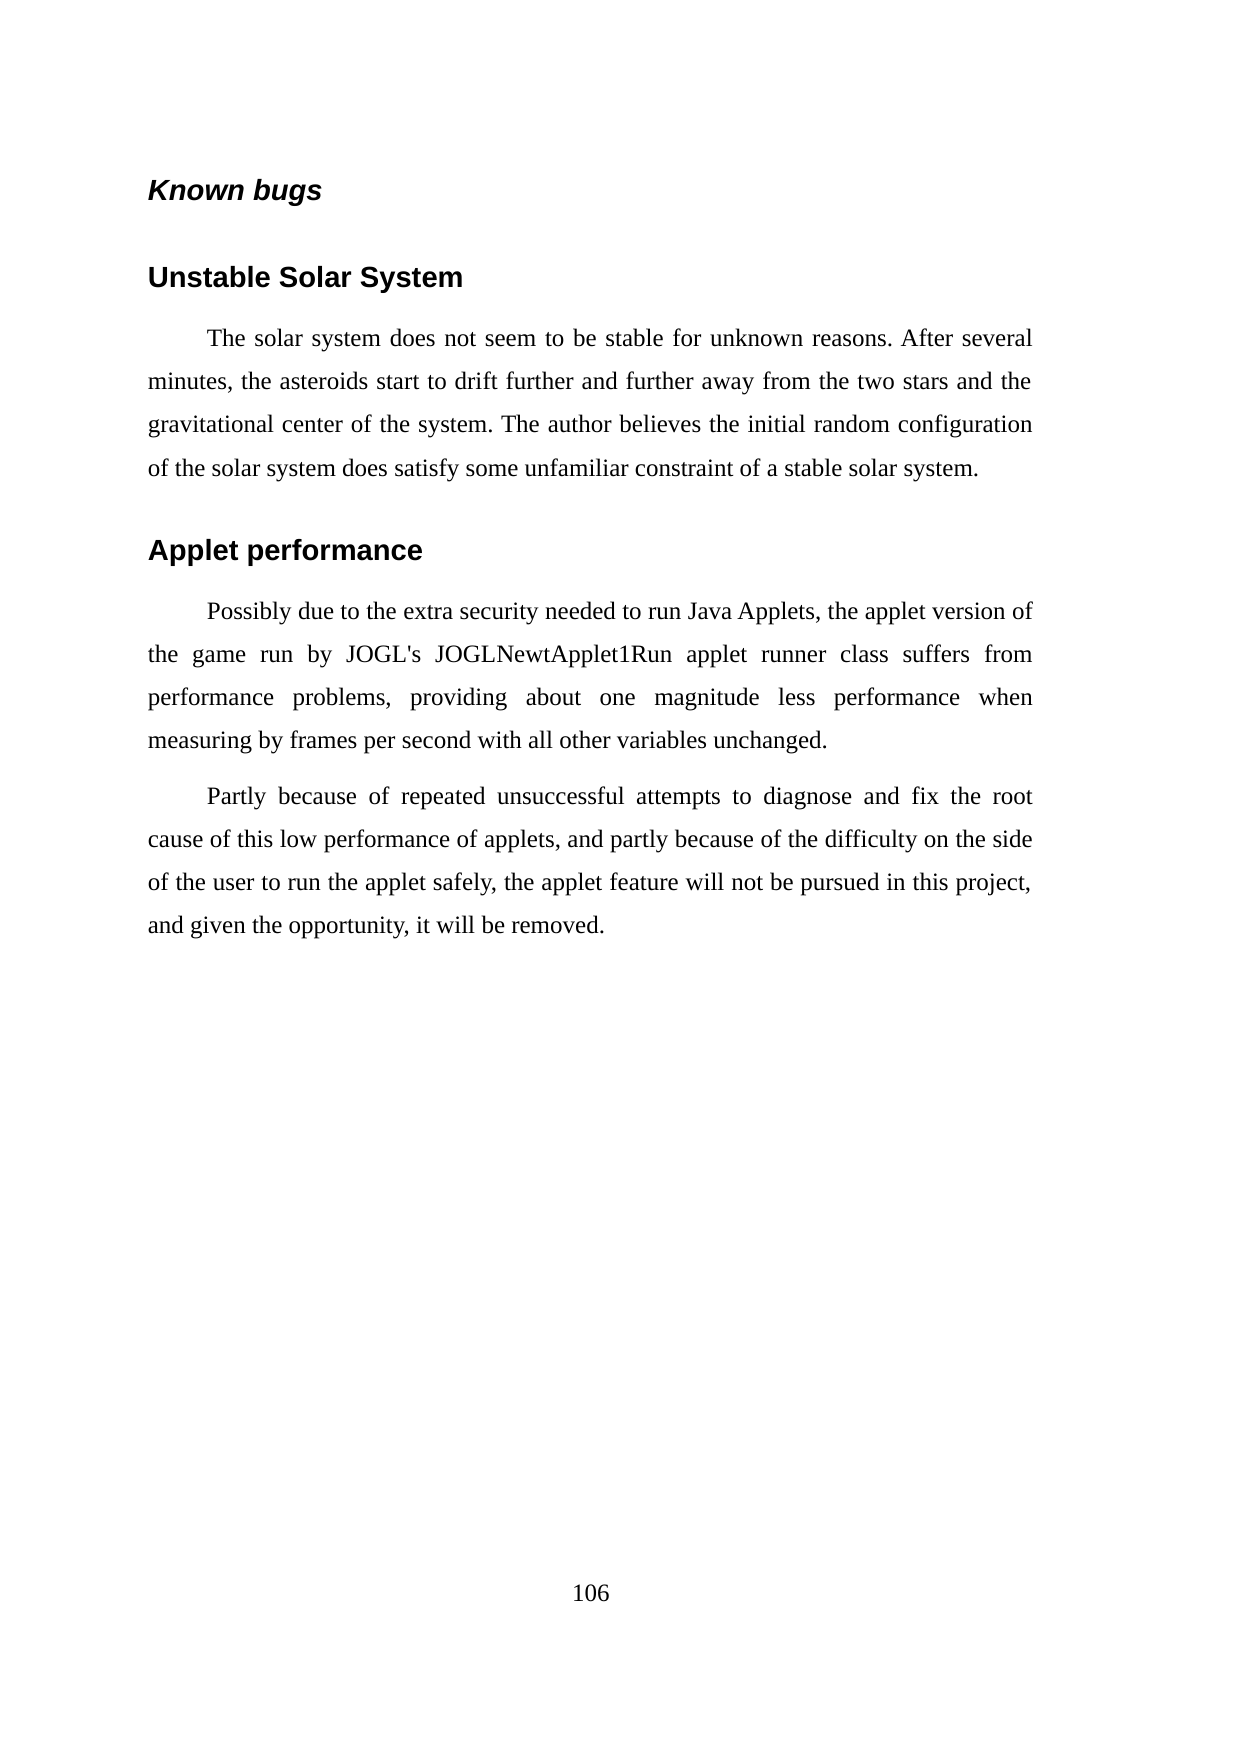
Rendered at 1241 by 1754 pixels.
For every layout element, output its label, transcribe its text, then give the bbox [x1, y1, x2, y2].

subtitle Known bugs [148, 173, 1033, 206]
text Possibly due to the extra security needed to run Java Applets, the applet version of the game run by JOGL's JOGLNewtApplet1Run applet runner class suffers from performance problems, providing about one magnitude less performance when measuring by frames per second with all other variables unchanged. [148, 596, 1033, 754]
subtitle Applet performance [148, 533, 1033, 567]
text The solar system does not seem to be stable for unknown reasons. After several minutes, the asteroids start to drift further and further away from the two stars and the gravitational center of the system. The author believes the initial random configuration of the solar system does satisfy some unfamiliar constraint of a stable solar system. [148, 323, 1033, 481]
text Partly because of repeated unsuccessful attempts to diagnose and fix the root cause of this low performance of applets, and partly because of the difficulty on the side of the user to run the applet safely, the applet feature will not be pursued in this project, and given the opportunity, it will be removed. [148, 781, 1033, 939]
subtitle Unstable Solar System [148, 260, 1033, 294]
